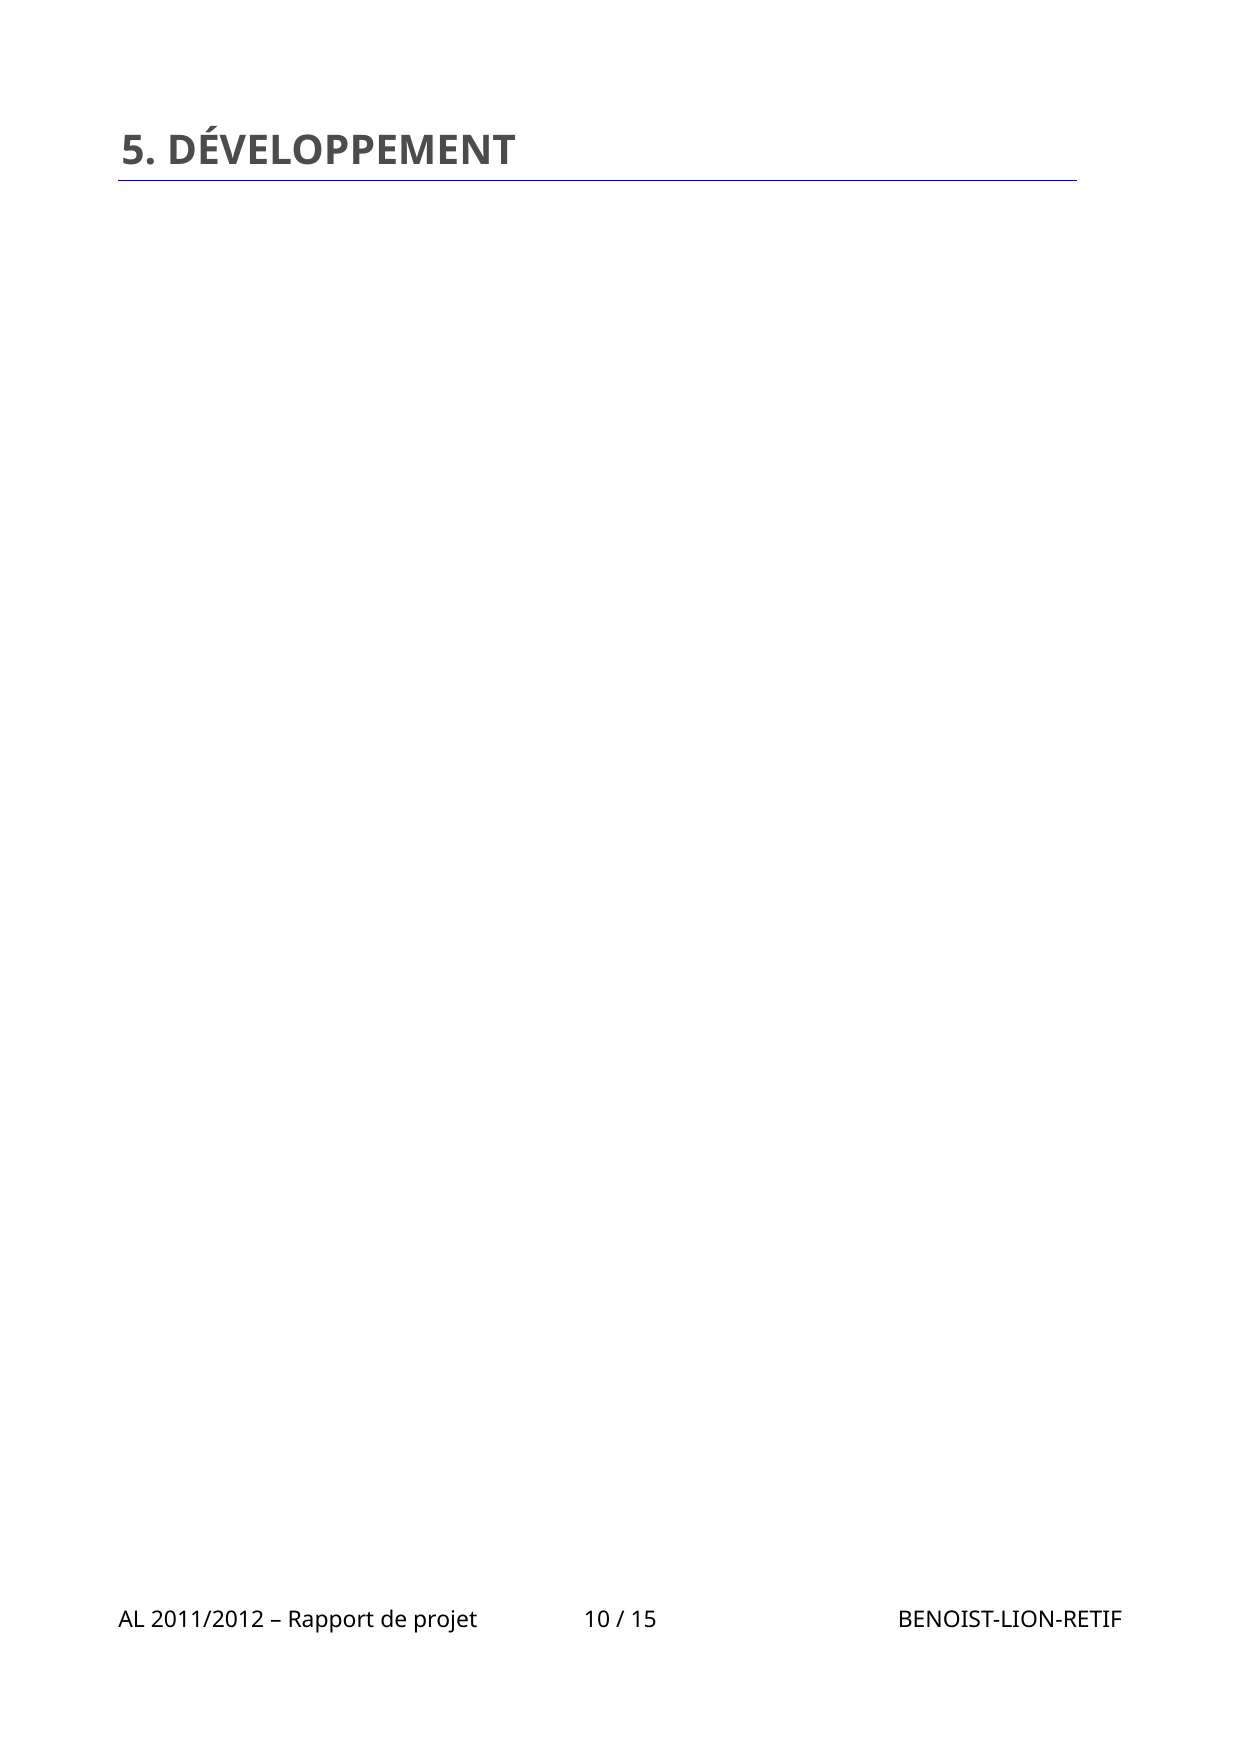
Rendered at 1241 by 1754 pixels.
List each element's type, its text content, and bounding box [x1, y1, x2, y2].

subtitle 5. Développement [118, 118, 1077, 180]
